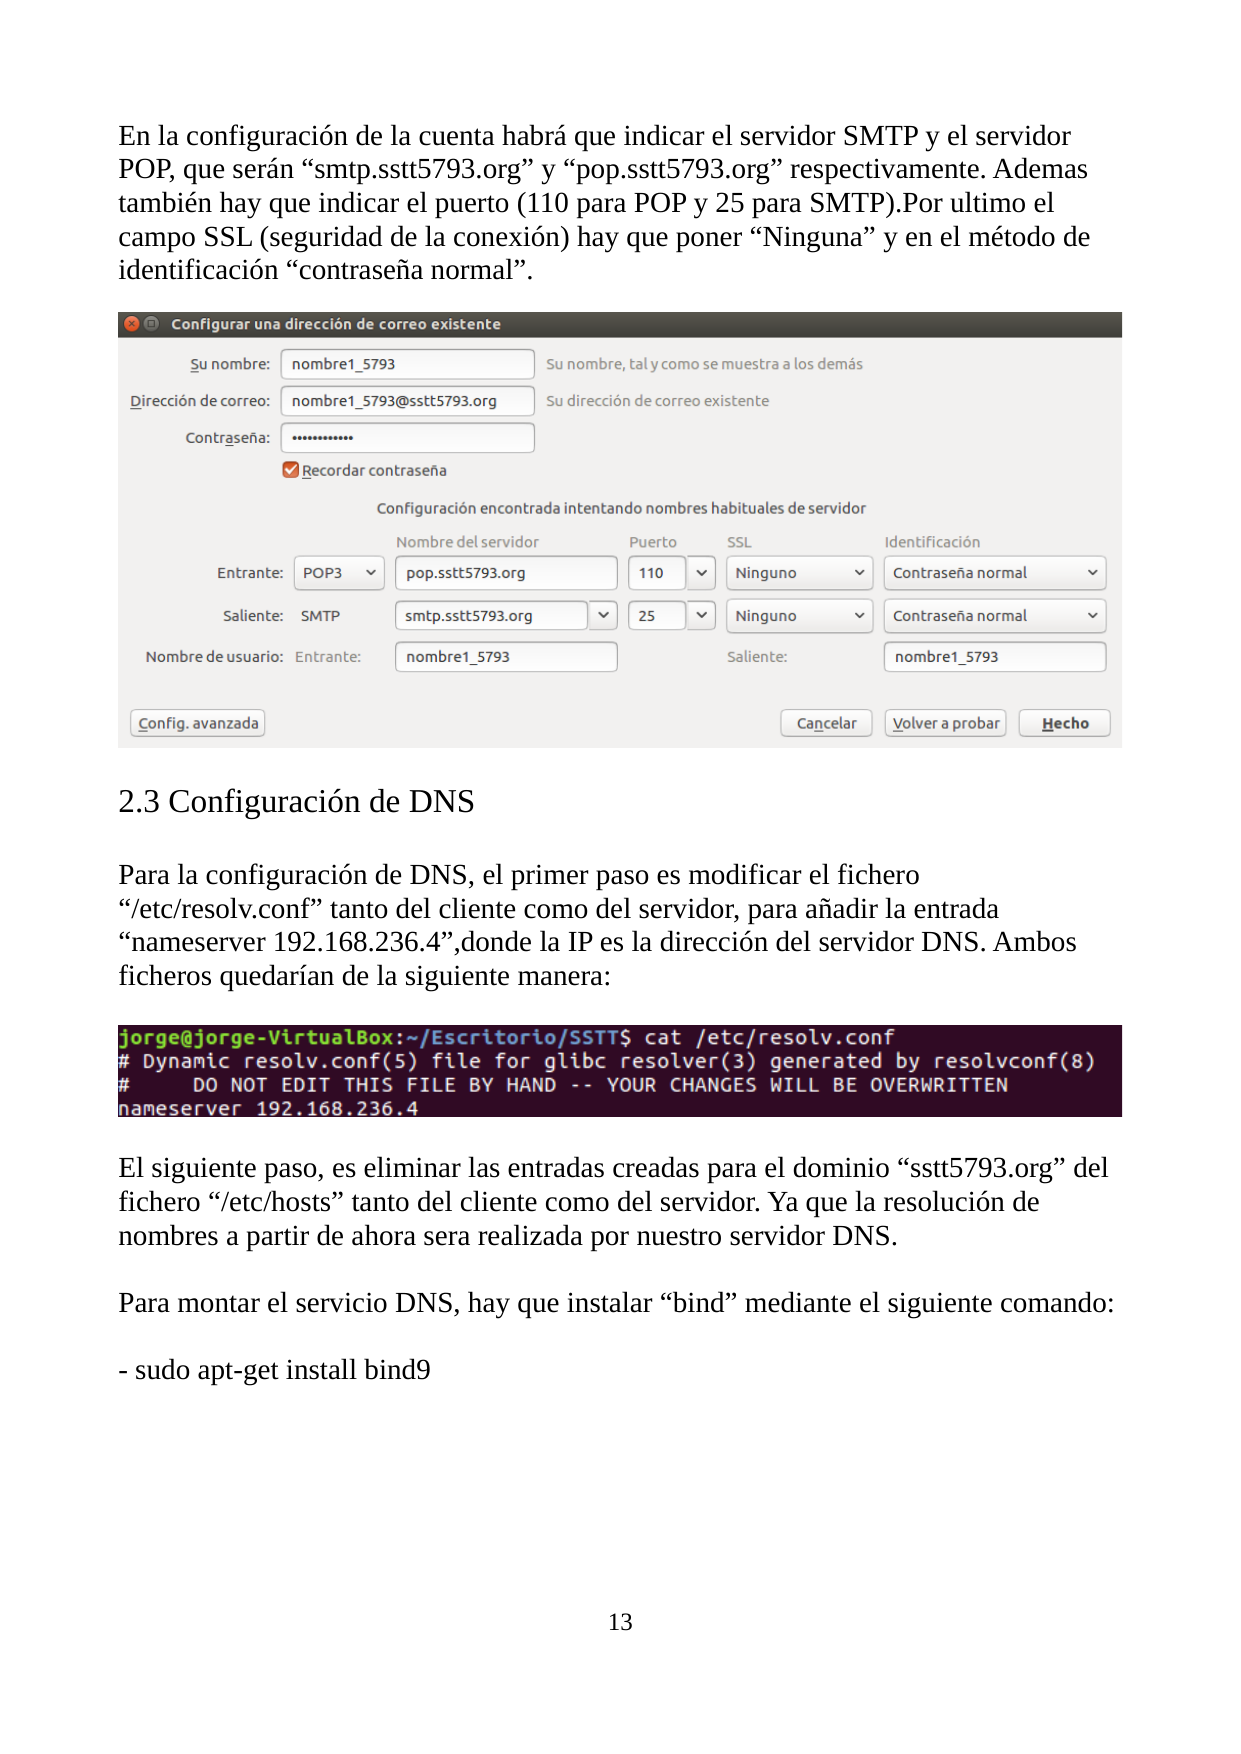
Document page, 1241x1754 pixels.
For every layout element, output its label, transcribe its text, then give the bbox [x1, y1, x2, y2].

picture [118, 1025, 1123, 1117]
text En la configuración de la cuenta habrá que indicar el servidor SMTP y el servidor POP, que serán “smtp.sstt5793.org” y “pop.sstt5793.org” respectivamente. Ademas también hay que indicar el puerto (110 para POP y 25 para SMTP).Por ultimo el campo SSL (seguridad de la conexión) hay que poner “Ninguna” y en el método de identificación “contraseña normal”. [118, 118, 1122, 286]
text Para la configuración de DNS, el primer paso es modificar el fichero “/etc/resolv.conf” tanto del cliente como del servidor, para añadir la entrada “nameserver 192.168.236.4”,donde la IP es la dirección del servidor DNS. Ambos ficheros quedarían de la siguiente manera: [118, 857, 1122, 992]
picture [118, 312, 1123, 748]
text 2.3 Configuración de DNS [118, 781, 1122, 819]
text El siguiente paso, es eliminar las entradas creadas para el dominio “sstt5793.org” del fichero “/etc/hosts” tanto del cliente como del servidor. Ya que la resolución de nombres a partir de ahora sera realizada por nuestro servidor DNS. [118, 1151, 1122, 1251]
text Para montar el servicio DNS, hay que instalar “bind” mediante el siguiente comando: [118, 1285, 1122, 1318]
text - sudo apt-get install bind9 [118, 1352, 1122, 1385]
